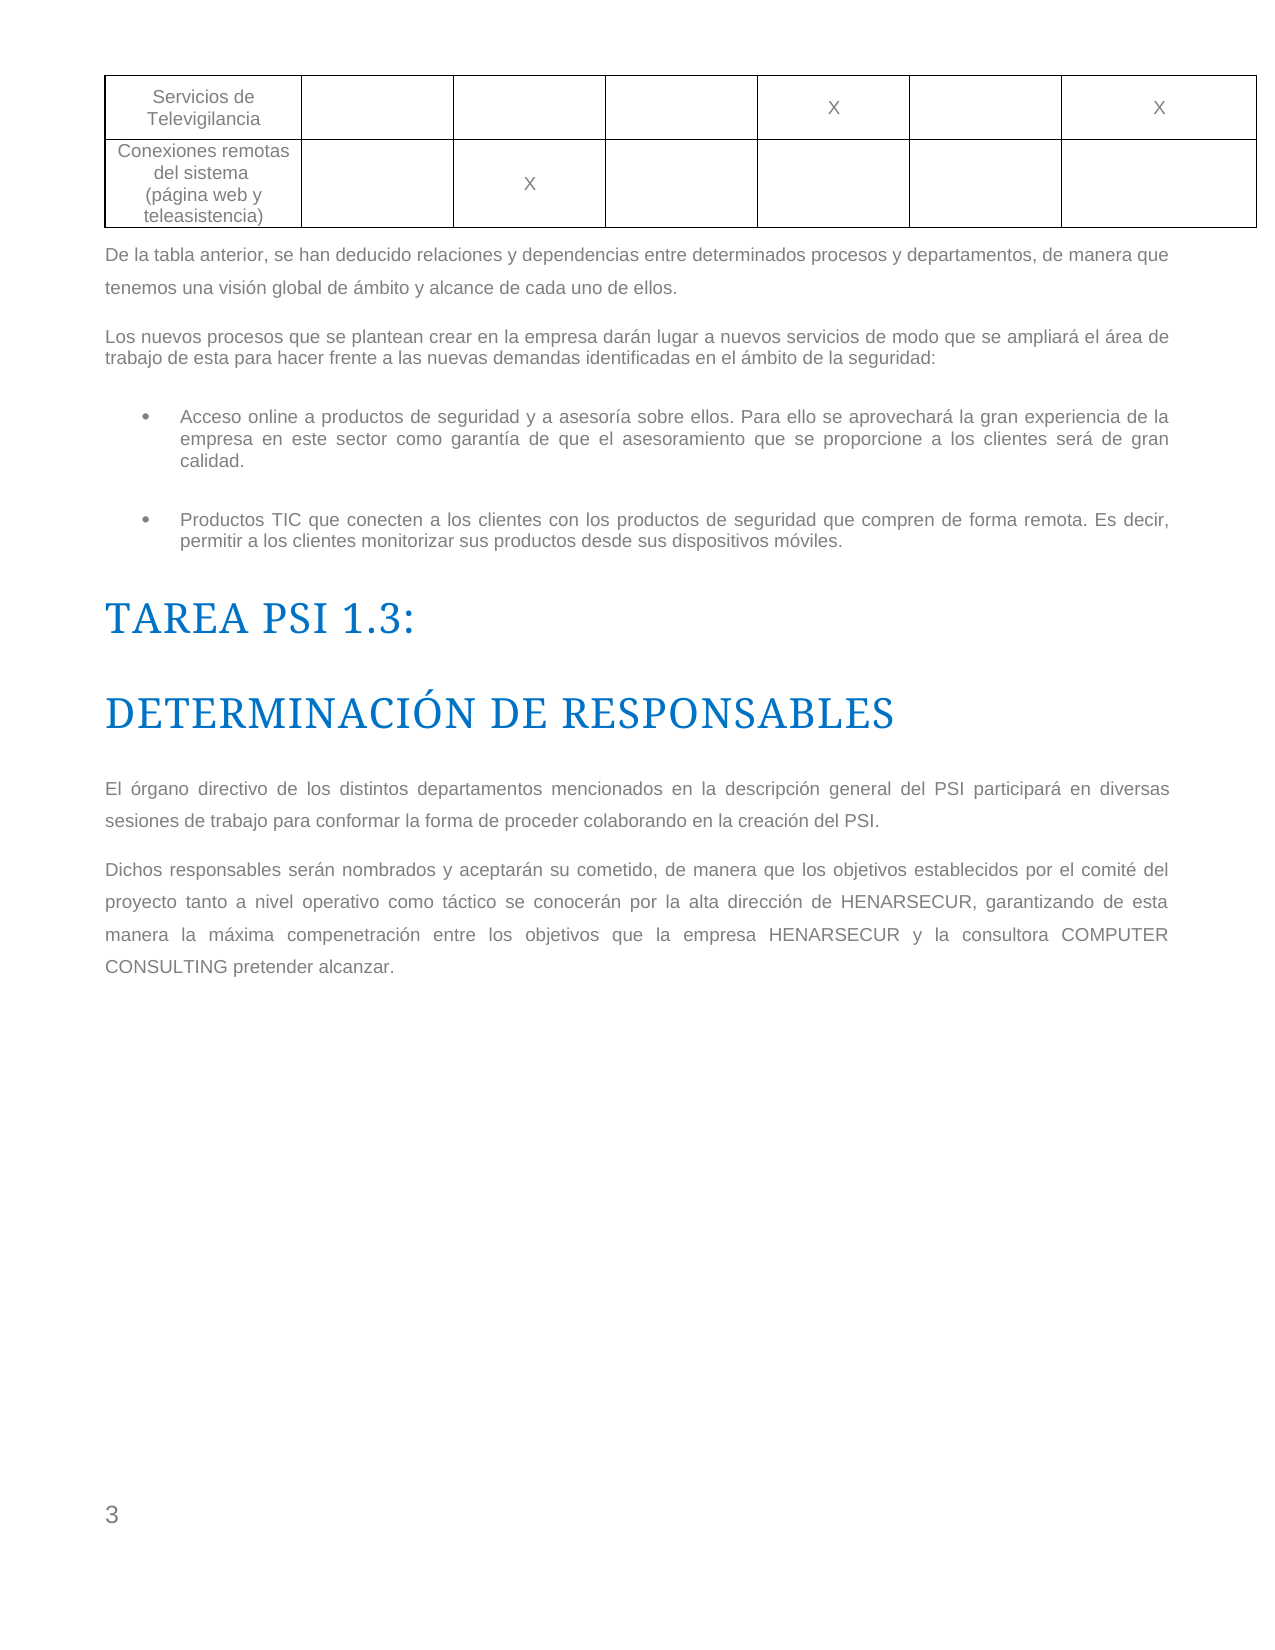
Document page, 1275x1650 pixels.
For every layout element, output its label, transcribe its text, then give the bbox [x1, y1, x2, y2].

table_cell X [1062, 76, 1256, 139]
table_cell [1062, 140, 1256, 227]
text El órgano directivo de los distintos departamentos mencionados en la descripción general del PSI participará en diversas sesiones de trabajo para conformar la forma de proceder colaborando en la creación del PSI. [105, 778, 1170, 832]
list Acceso online a productos de seguridad y a asesoría sobre ellos. Para ello se aprovechará la gran experiencia de la empresa en este sector como garantía de que el asesoramiento que se proporcione a los clientes será de gran calidad. [142, 406, 1170, 471]
table_cell [302, 140, 453, 227]
table_cell [454, 76, 605, 139]
table_cell [606, 76, 757, 139]
table_cell [910, 76, 1061, 139]
table_cell Conexiones remotas del sistema (página web y teleasistencia) [106, 140, 301, 227]
table_cell X [454, 140, 605, 227]
table_cell [606, 140, 757, 227]
table_cell Servicios de Televigilancia [106, 76, 301, 139]
table_cell [302, 76, 453, 139]
subtitle Los nuevos procesos que se plantean crear en la empresa darán lugar a nuevos servicios de modo que se ampliará el área de trabajo de esta para hacer frente a las nuevas demandas identificadas en el ámbito de la seguridad: [105, 326, 1170, 369]
text De la tabla anterior, se han deducido relaciones y dependencias entre determinados procesos y departamentos, de manera que tenemos una visión global de ámbito y alcance de cada uno de ellos. [105, 244, 1170, 298]
subtitle DETERMINACIÓN DE RESPONSABLES [105, 683, 1170, 740]
table_cell X [758, 76, 909, 139]
subtitle Tarea PSI 1.3: [105, 589, 1170, 646]
text Dichos responsables serán nombrados y aceptarán su cometido, de manera que los objetivos establecidos por el comité del proyecto tanto a nivel operativo como táctico se conocerán por la alta dirección de HENARSECUR, garantizando de esta manera la máxima compenetración entre los objetivos que la empresa HENARSECUR y la consultora COMPUTER CONSULTING pretender alcanzar. [105, 859, 1170, 977]
table_cell [910, 140, 1061, 227]
table_cell [758, 140, 909, 227]
list Productos TIC que conecten a los clientes con los productos de seguridad que compren de forma remota. Es decir, permitir a los clientes monitorizar sus productos desde sus dispositivos móviles. [142, 508, 1170, 552]
